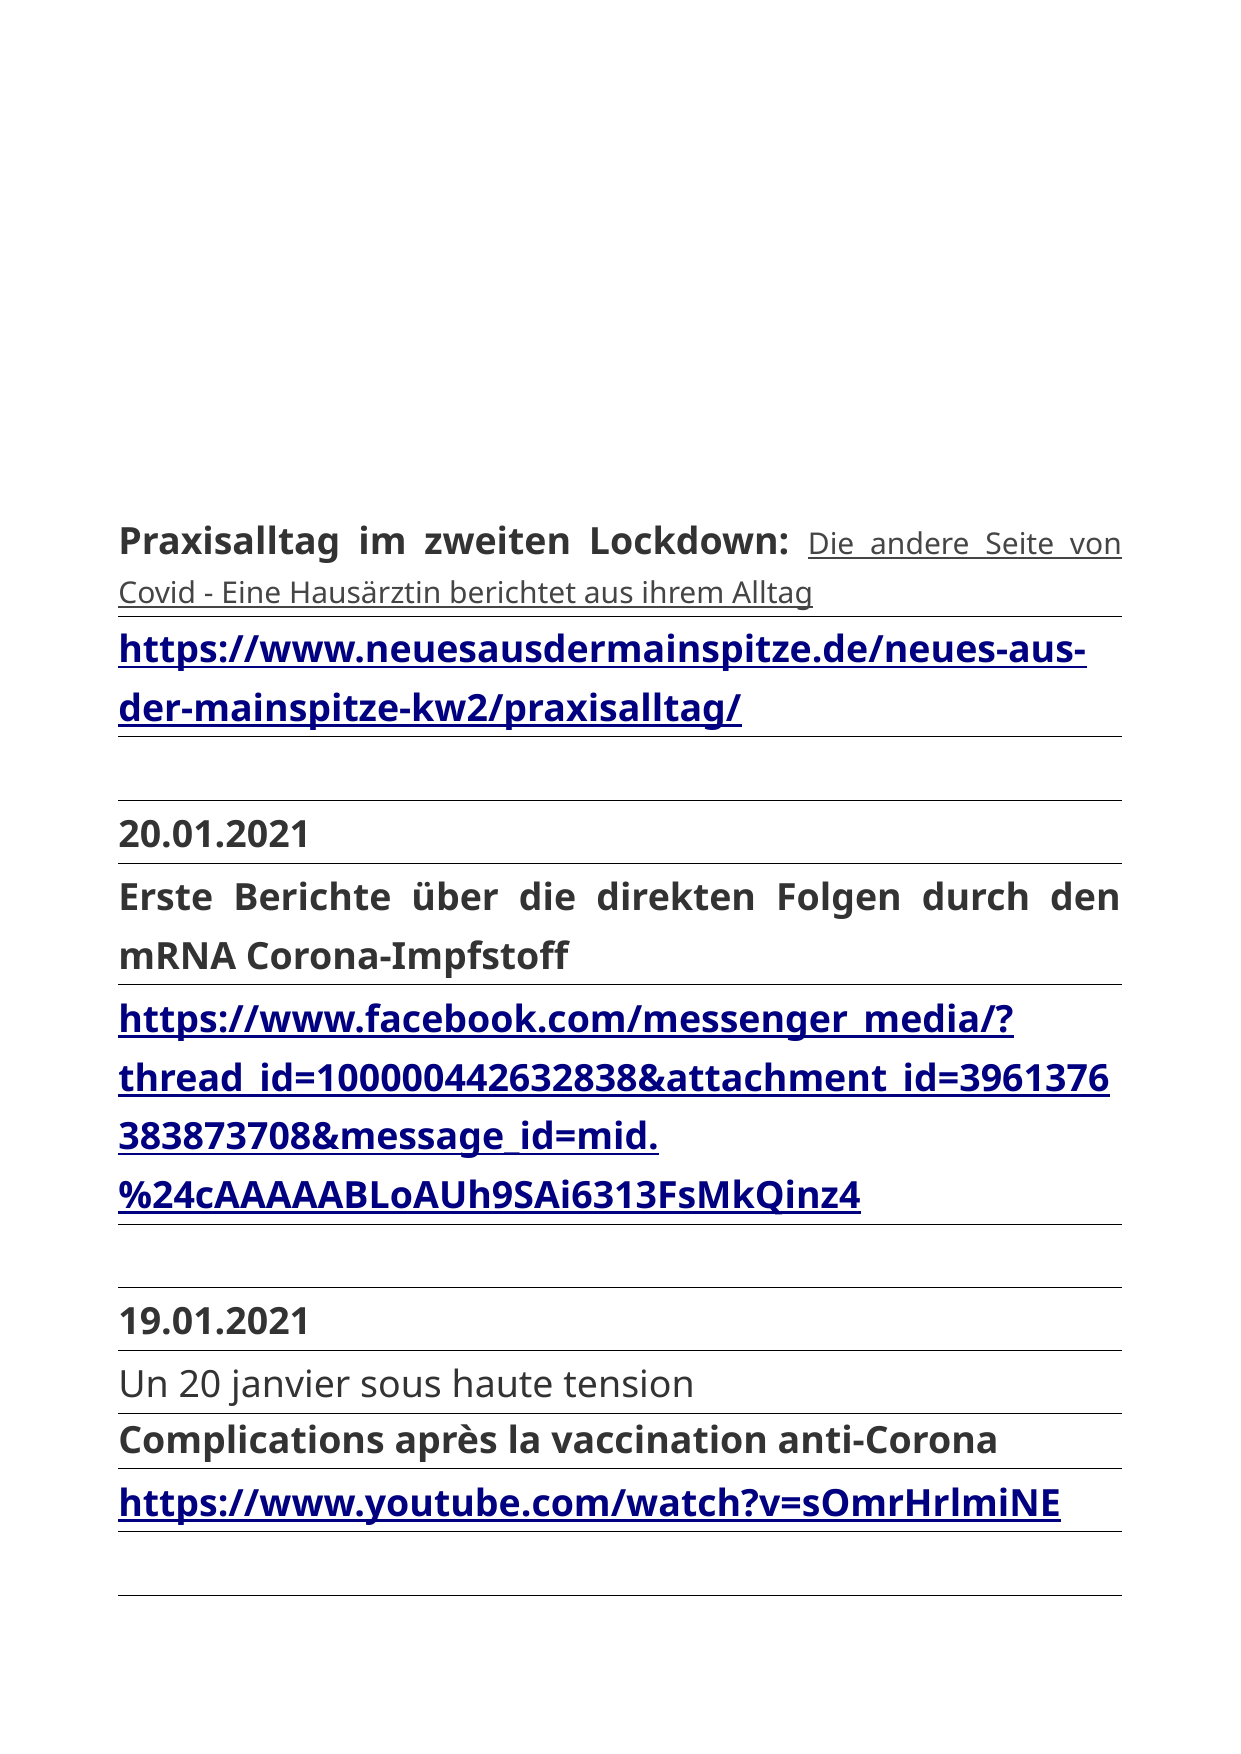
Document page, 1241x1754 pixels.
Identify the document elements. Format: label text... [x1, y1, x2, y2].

text https://www.youtube.com/watch?v=sOmrHrlmiNE [118, 1476, 1122, 1531]
text https://www.facebook.com/messenger_media/?thread_id=100000442632838&attachment_id=3961376383873708&message_id=mid.%24cAAAAABLoAUh9SAi6313FsMkQinz4 [118, 992, 1122, 1224]
text https://www.neuesausdermainspitze.de/neues-aus-der-mainspitze-kw2/praxisalltag/ [118, 622, 1122, 736]
text Complications après la vaccination anti-Corona [118, 1414, 1122, 1468]
text Erste Berichte über die direkten Folgen durch den mRNA Corona-Impfstoff [118, 870, 1122, 984]
text 20.01.2021 [118, 807, 1122, 863]
text Praxisalltag im zweiten Lockdown: Die andere Seite von Covid - Eine Hausärztin berichtet aus ihrem Alltag [118, 514, 1122, 616]
subtitle Un 20 janvier sous haute tension [118, 1357, 1122, 1413]
text 19.01.2021 [118, 1294, 1122, 1350]
